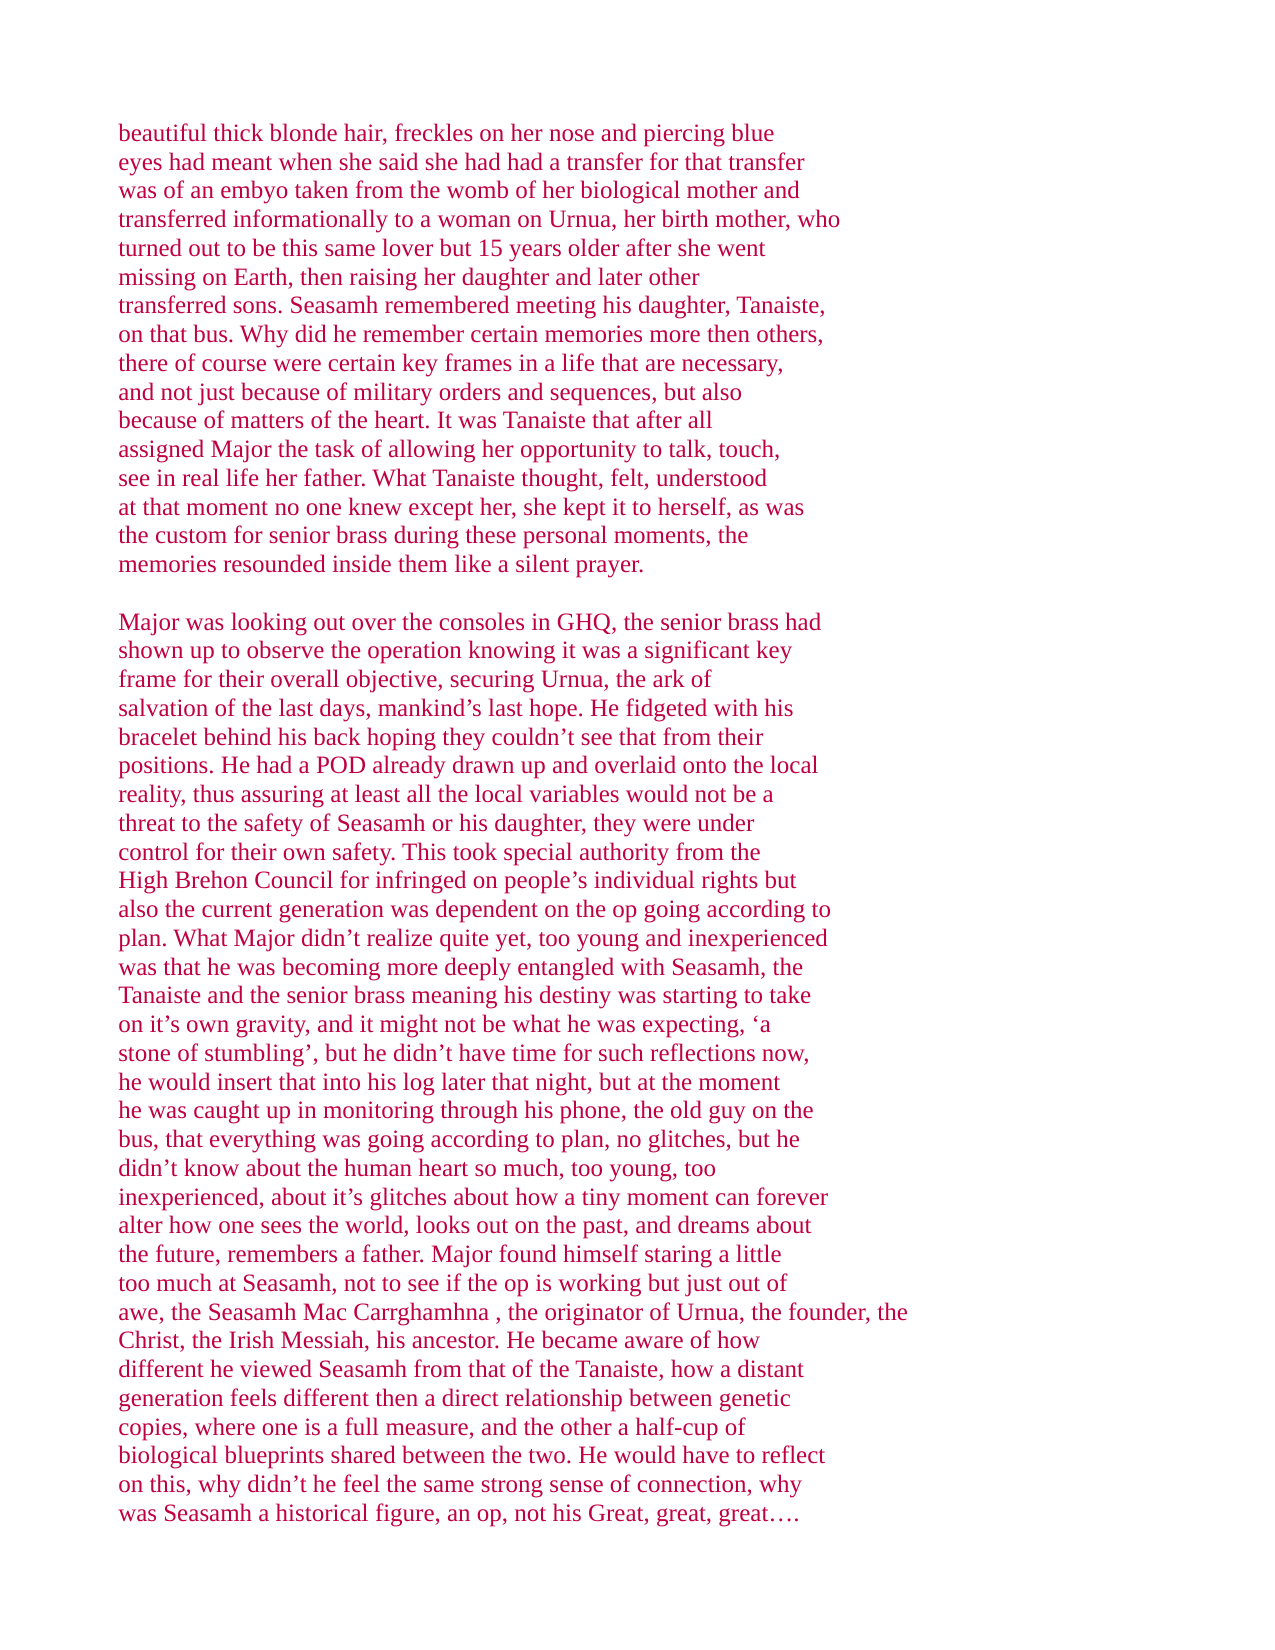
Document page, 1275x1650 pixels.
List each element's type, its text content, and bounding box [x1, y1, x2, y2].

text beautiful thick blonde hair, freckles on her nose and piercing blue eyes had meant when she said she had had a transfer for that transfer was of an embyo taken from the womb of her biological mother and transferred informationally to a woman on Urnua, her birth mother, who turned out to be this same lover but 15 years older after she went missing on Earth, then raising her daughter and later other transferred sons. Seasamh remembered meeting his daughter, Tanaiste, on that bus. Why did he remember certain memories more then others, there of course were certain key frames in a life that are necessary, and not just because of military orders and sequences, but also because of matters of the heart. It was Tanaiste that after all assigned Major the task of allowing her opportunity to talk, touch, see in real life her father. What Tanaiste thought, felt, understood at that moment no one knew except her, she kept it to herself, as was the custom for senior brass during these personal moments, the memories resounded inside them like a silent prayer. Major was looking out over the consoles in GHQ, the senior brass had shown up to observe the operation knowing it was a significant key frame for their overall objective, securing Urnua, the ark of salvation of the last days, mankind’s last hope. He fidgeted with his bracelet behind his back hoping they couldn’t see that from their positions. He had a POD already drawn up and overlaid onto the local reality, thus assuring at least all the local variables would not be a threat to the safety of Seasamh or his daughter, they were under control for their own safety. This took special authority from the High Brehon Council for infringed on people’s individual rights but also the current generation was dependent on the op going according to plan. What Major didn’t realize quite yet, too young and inexperienced was that he was becoming more deeply entangled with Seasamh, the Tanaiste and the senior brass meaning his destiny was starting to take on it’s own gravity, and it might not be what he was expecting, ‘a stone of stumbling’, but he didn’t have time for such reflections now, he would insert that into his log later that night, but at the moment he was caught up in monitoring through his phone, the old guy on the bus, that everything was going according to plan, no glitches, but he didn’t know about the human heart so much, too young, too inexperienced, about it’s glitches about how a tiny moment can forever alter how one sees the world, looks out on the past, and dreams about the future, remembers a father. Major found himself staring a little too much at Seasamh, not to see if the op is working but just out of awe, the Seasamh Mac Carrghamhna , the originator of Urnua, the founder, the Christ, the Irish Messiah, his ancestor. He became aware of how different he viewed Seasamh from that of the Tanaiste, how a distant generation feels different then a direct relationship between genetic copies, where one is a full measure, and the other a half-cup of biological blueprints shared between the two. He would have to reflect on this, why didn’t he feel the same strong sense of connection, why was Seasamh a historical figure, an op, not his Great, great, great…. [118, 118, 1157, 1527]
